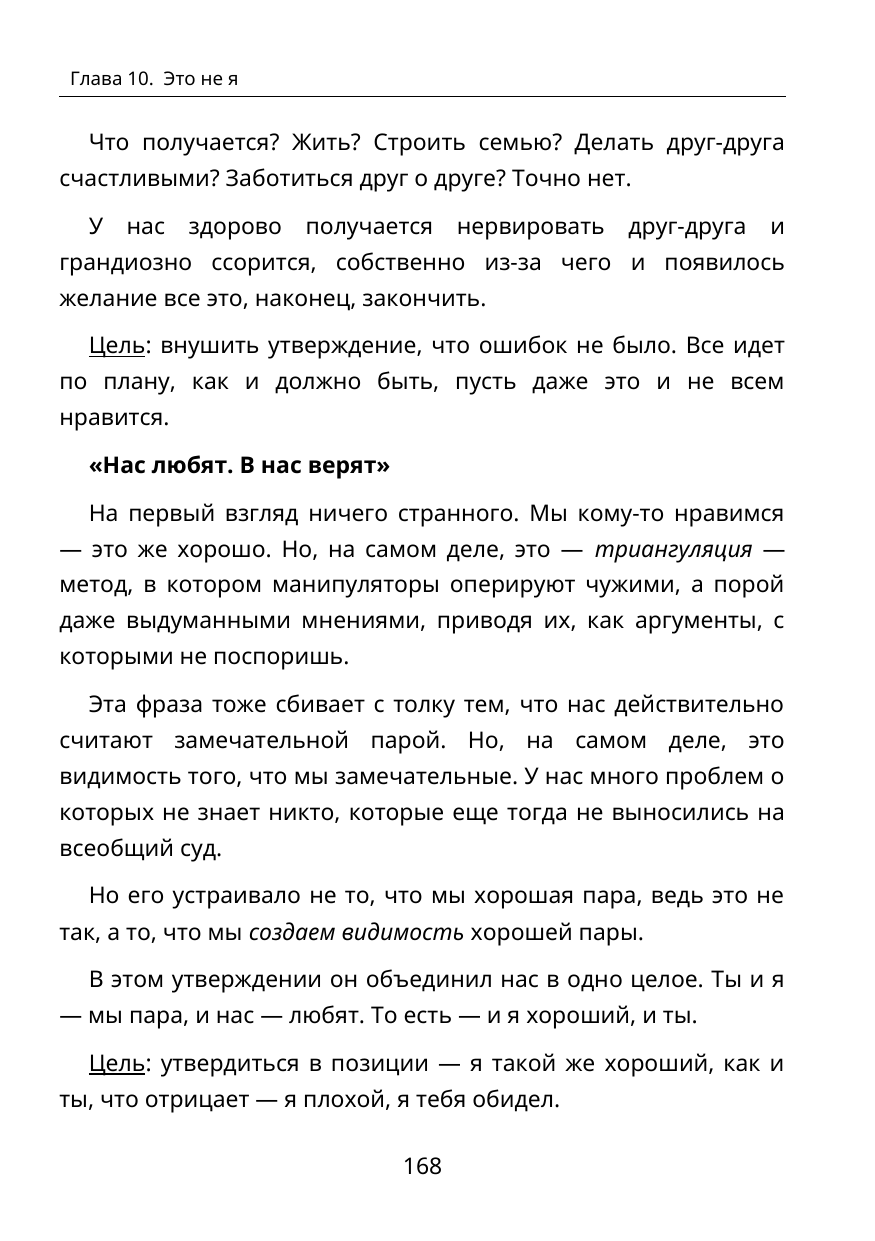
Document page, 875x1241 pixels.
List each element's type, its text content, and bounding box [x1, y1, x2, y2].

text Цель: утвердиться в позиции — я такой же хороший, как и ты, что отрицает — я плохой, я тебя обидел. [59, 1047, 786, 1114]
text Но его устраивало не то, что мы хорошая пара, ведь это не так, а то, что мы создаем видимость хорошей пары. [59, 879, 786, 947]
text Эта фраза тоже сбивает с толку тем, что нас действительно считают замечательной парой. Но, на самом деле, это видимость того, что мы замечательные. У нас много проблем о которых не знает никто, которые еще тогда не выносились на всеобщий суд. [59, 688, 786, 863]
text В этом утверждении он объединил нас в одно целое. Ты и я — мы пара, и нас — любят. То есть — и я хороший, и ты. [59, 963, 786, 1030]
text Что получается? Жить? Строить семью? Делать друг-друга счастливыми? Заботиться друг о друге? Точно нет. [59, 126, 786, 193]
text У нас здорово получается нервировать друг-друга и грандиозно ссорится, собственно из-за чего и появилось желание все это, наконец, закончить. [59, 210, 786, 313]
text «Нас любят. В нас верят» [59, 449, 786, 480]
text На первый взгляд ничего странного. Мы кому-то нравимся — это же хорошо. Но, на самом деле, это — триангуляция — метод, в котором манипуляторы оперируют чужими, а порой даже выдуманными мнениями, приводя их, как аргументы, с которыми не поспоришь. [59, 497, 786, 672]
text Цель: внушить утверждение, что ошибок не было. Все идет по плану, как и должно быть, пусть даже это и не всем нравится. [59, 329, 786, 432]
